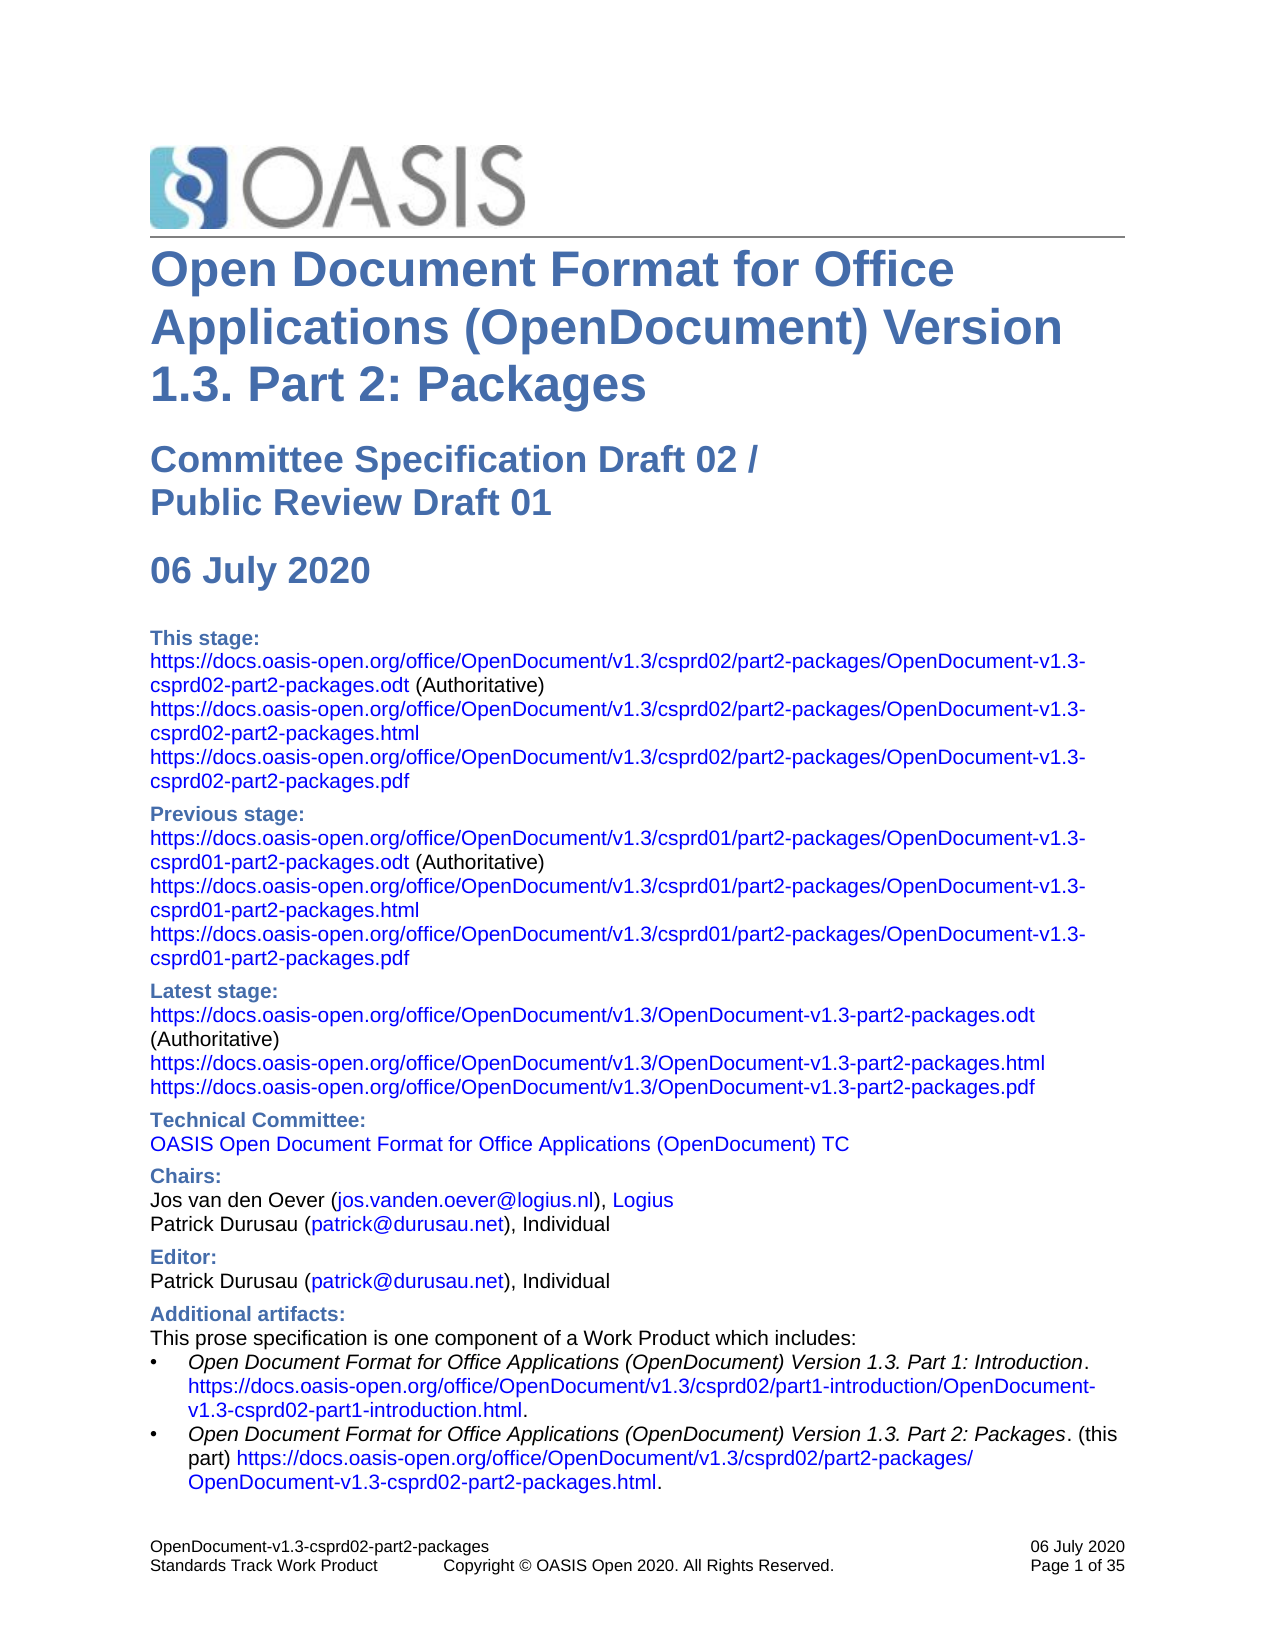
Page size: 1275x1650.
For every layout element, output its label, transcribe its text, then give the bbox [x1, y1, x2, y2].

list Open Document Format for Office Applications (OpenDocument) Version 1.3. Part 2: Packages. (this part) https://docs.oasis-open.org/office/OpenDocument/v1.3/csprd02/part2-packages/OpenDocument-v1.3-csprd02-part2-packages.html. [150, 1422, 1125, 1494]
subtitle 06 July 2020 [150, 545, 1125, 591]
title https://docs.oasis-open.org/office/OpenDocument/v1.3/csprd02/part2-packages/OpenDocument-v1.3-csprd02-part2-packages.odt (Authoritative) [150, 649, 1125, 697]
title Jos van den Oever (jos.vanden.oever@logius.nl), Logius [150, 1188, 1125, 1212]
list Open Document Format for Office Applications (OpenDocument) Version 1.3. Part 1: Introduction. https://docs.oasis-open.org/office/OpenDocument/v1.3/csprd02/part1-introduction/OpenDocument-v1.3-csprd02-part1-introduction.html. [150, 1350, 1125, 1422]
picture [150, 145, 525, 229]
title Technical Committee: [150, 1107, 1125, 1131]
title https://docs.oasis-open.org/office/OpenDocument/v1.3/OpenDocument-v1.3-part2-packages.pdf [150, 1074, 1125, 1098]
title This stage: [150, 625, 1125, 649]
title https://docs.oasis-open.org/office/OpenDocument/v1.3/csprd01/part2-packages/OpenDocument-v1.3-csprd01-part2-packages.pdf [150, 922, 1125, 970]
subtitle Committee Specification Draft 02 / Public Review Draft 01 [150, 434, 1125, 523]
title Patrick Durusau (patrick@durusau.net), Individual [150, 1212, 1125, 1236]
title https://docs.oasis-open.org/office/OpenDocument/v1.3/csprd01/part2-packages/OpenDocument-v1.3-csprd01-part2-packages.html [150, 874, 1125, 922]
title https://docs.oasis-open.org/office/OpenDocument/v1.3/OpenDocument-v1.3-part2-packages.html [150, 1051, 1125, 1074]
title https://docs.oasis-open.org/office/OpenDocument/v1.3/csprd02/part2-packages/OpenDocument-v1.3-csprd02-part2-packages.pdf [150, 745, 1125, 793]
title Previous stage: [150, 802, 1125, 826]
title Latest stage: [150, 979, 1125, 1003]
title OASIS Open Document Format for Office Applications (OpenDocument) TC [150, 1131, 1125, 1155]
title https://docs.oasis-open.org/office/OpenDocument/v1.3/csprd02/part2-packages/OpenDocument-v1.3-csprd02-part2-packages.html [150, 697, 1125, 745]
title Chairs: [150, 1164, 1125, 1188]
title https://docs.oasis-open.org/office/OpenDocument/v1.3/OpenDocument-v1.3-part2-packages.odt (Authoritative) [150, 1003, 1125, 1051]
title https://docs.oasis-open.org/office/OpenDocument/v1.3/csprd01/part2-packages/OpenDocument-v1.3-csprd01-part2-packages.odt (Authoritative) [150, 826, 1125, 874]
title Additional artifacts: [150, 1302, 1125, 1326]
title This prose specification is one component of a Work Product which includes: [150, 1326, 1125, 1350]
title Open Document Format for Office Applications (OpenDocument) Version 1.3. Part 2: Packages [150, 238, 1125, 412]
title Editor: [150, 1245, 1125, 1269]
title Patrick Durusau (patrick@durusau.net), Individual [150, 1269, 1125, 1293]
